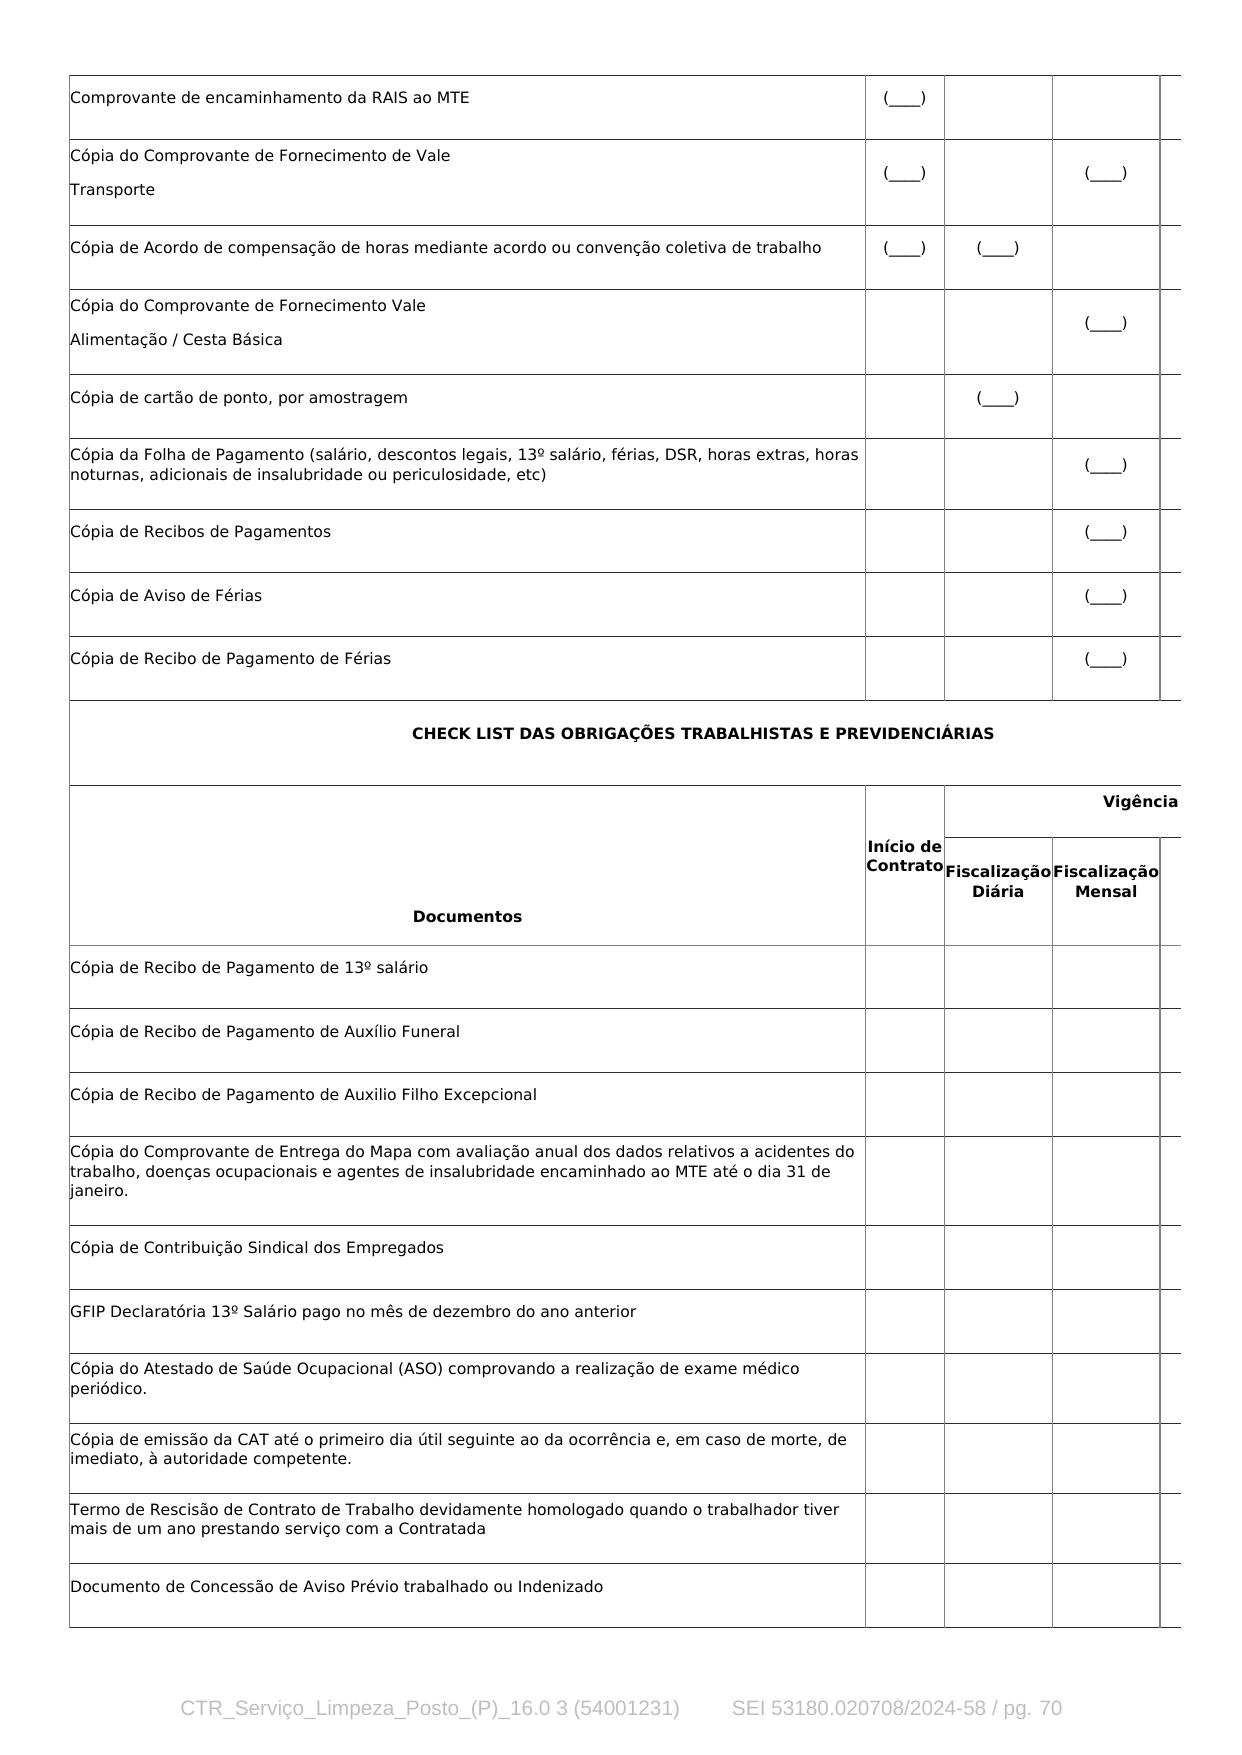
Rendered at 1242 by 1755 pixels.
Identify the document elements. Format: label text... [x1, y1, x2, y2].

table_cell [866, 1137, 944, 1225]
table_cell Fiscalização Diária [945, 838, 1052, 944]
table_cell [866, 946, 944, 1008]
table_cell [1053, 1009, 1159, 1072]
table_cell [945, 76, 1052, 139]
table_cell Cópia de Acordo de compensação de horas mediante acordo ou convenção coletiva de trabalho [70, 226, 865, 288]
table_cell [1161, 637, 1181, 700]
table_cell [1053, 226, 1159, 288]
table_cell Cópia de emissão da CAT até o primeiro dia útil seguinte ao da ocorrência e, em caso de morte, de imediato, à autoridade competente. [70, 1424, 865, 1493]
table_cell Cópia de cartão de ponto, por amostragem [70, 375, 865, 438]
table_cell [1161, 439, 1181, 508]
table_cell [1161, 838, 1181, 944]
table_cell [1161, 1424, 1181, 1493]
table_cell (____) [1053, 290, 1159, 374]
table_cell Cópia de Recibo de Pagamento de Auxílio Funeral [70, 1009, 865, 1072]
table_cell Cópia da Folha de Pagamento (salário, descontos legais, 13º salário, férias, DSR, horas extras, horas noturnas, adicionais de insalubridade ou periculosidade, etc) [70, 439, 865, 508]
table_cell [1161, 1009, 1181, 1072]
table_cell [1161, 375, 1181, 438]
table_cell [1053, 1354, 1159, 1423]
table_cell Fiscalização Mensal [1053, 838, 1159, 944]
table_cell (____) [945, 226, 1052, 288]
table_cell [945, 1424, 1052, 1493]
table_cell [945, 637, 1052, 700]
table_cell [945, 1137, 1052, 1225]
table_cell [1053, 1226, 1159, 1289]
table_cell [1161, 226, 1181, 288]
table_cell (____) [1053, 140, 1159, 225]
table_cell Cópia do Comprovante de Entrega do Mapa com avaliação anual dos dados relativos a acidentes do trabalho, doenças ocupacionais e agentes de insalubridade encaminhado ao MTE até o dia 31 de janeiro. [70, 1137, 865, 1225]
table_cell [1161, 510, 1181, 572]
table_cell [1053, 946, 1159, 1008]
table_cell Cópia de Contribuição Sindical dos Empregados [70, 1226, 865, 1289]
table_cell [866, 1564, 944, 1627]
table_cell [1053, 375, 1159, 438]
table_cell (____) [1053, 510, 1159, 572]
table_cell Cópia de Recibos de Pagamentos [70, 510, 865, 572]
table_cell [945, 1073, 1052, 1136]
table_cell [866, 573, 944, 636]
table_cell [945, 1009, 1052, 1072]
table_cell Início de Contrato [866, 786, 944, 944]
table_cell [1161, 1137, 1181, 1225]
table_cell (____) [866, 76, 944, 139]
table_cell [1161, 1226, 1181, 1289]
table_cell [1053, 1424, 1159, 1493]
table_cell Comprovante de encaminhamento da RAIS ao MTE [70, 76, 865, 139]
table_cell [945, 439, 1052, 508]
table_cell [1053, 1073, 1159, 1136]
table_cell [1161, 1354, 1181, 1423]
table_cell Cópia de Recibo de Pagamento de Férias [70, 637, 865, 700]
table_cell [866, 1073, 944, 1136]
table_cell Cópia do Atestado de Saúde Ocupacional (ASO) comprovando a realização de exame médico periódico. [70, 1354, 865, 1423]
table_cell [1161, 290, 1181, 374]
table_cell (____) [1053, 573, 1159, 636]
table_cell [945, 1290, 1052, 1352]
table_cell [1053, 1137, 1159, 1225]
table_cell [866, 1494, 944, 1563]
table_cell Cópia do Comprovante de Fornecimento de Vale Transporte [70, 140, 865, 225]
table_cell [1161, 76, 1181, 139]
table_cell Documentos [70, 786, 865, 944]
table_cell [866, 1009, 944, 1072]
table_cell [866, 290, 944, 374]
table_cell [945, 1564, 1052, 1627]
table_cell [1161, 946, 1181, 1008]
table_cell Vigência [945, 786, 1181, 837]
table_cell [1161, 1073, 1181, 1136]
table_cell [945, 573, 1052, 636]
table_cell [945, 1226, 1052, 1289]
table_cell [1161, 1494, 1181, 1563]
table_cell [866, 1424, 944, 1493]
table_cell [1053, 1564, 1159, 1627]
table_cell [945, 1494, 1052, 1563]
table_cell Termo de Rescisão de Contrato de Trabalho devidamente homologado quando o trabalhador tiver mais de um ano prestando serviço com a Contratada [70, 1494, 865, 1563]
table_cell (____) [1053, 439, 1159, 508]
table_cell [866, 1354, 944, 1423]
table_cell CHECK LIST DAS OBRIGAÇÕES TRABALHISTAS E PREVIDENCIÁRIAS [70, 701, 1181, 785]
table_cell (____) [945, 375, 1052, 438]
table_cell [1161, 1564, 1181, 1627]
table_cell [1161, 140, 1181, 225]
table_cell [1161, 573, 1181, 636]
table_cell [945, 290, 1052, 374]
table_cell [866, 375, 944, 438]
table_cell [866, 439, 944, 508]
table_cell [945, 946, 1052, 1008]
table_cell [945, 140, 1052, 225]
table_cell [1053, 1290, 1159, 1352]
table_cell [1053, 1494, 1159, 1563]
table_cell [866, 510, 944, 572]
table_cell Documento de Concessão de Aviso Prévio trabalhado ou Indenizado [70, 1564, 865, 1627]
table_cell [945, 1354, 1052, 1423]
table_cell Cópia de Recibo de Pagamento de Auxilio Filho Excepcional [70, 1073, 865, 1136]
table_cell Cópia do Comprovante de Fornecimento Vale Alimentação / Cesta Básica [70, 290, 865, 374]
table_cell (____) [1053, 637, 1159, 700]
table_cell Cópia de Recibo de Pagamento de 13º salário [70, 946, 865, 1008]
table_cell (____) [866, 140, 944, 225]
table_cell [1161, 1290, 1181, 1352]
table_cell Cópia de Aviso de Férias [70, 573, 865, 636]
table_cell [1053, 76, 1159, 139]
table_cell [866, 1226, 944, 1289]
table_cell [945, 510, 1052, 572]
table_cell (____) [866, 226, 944, 288]
table_cell [866, 637, 944, 700]
table_cell GFIP Declaratória 13º Salário pago no mês de dezembro do ano anterior [70, 1290, 865, 1352]
table_cell [866, 1290, 944, 1352]
